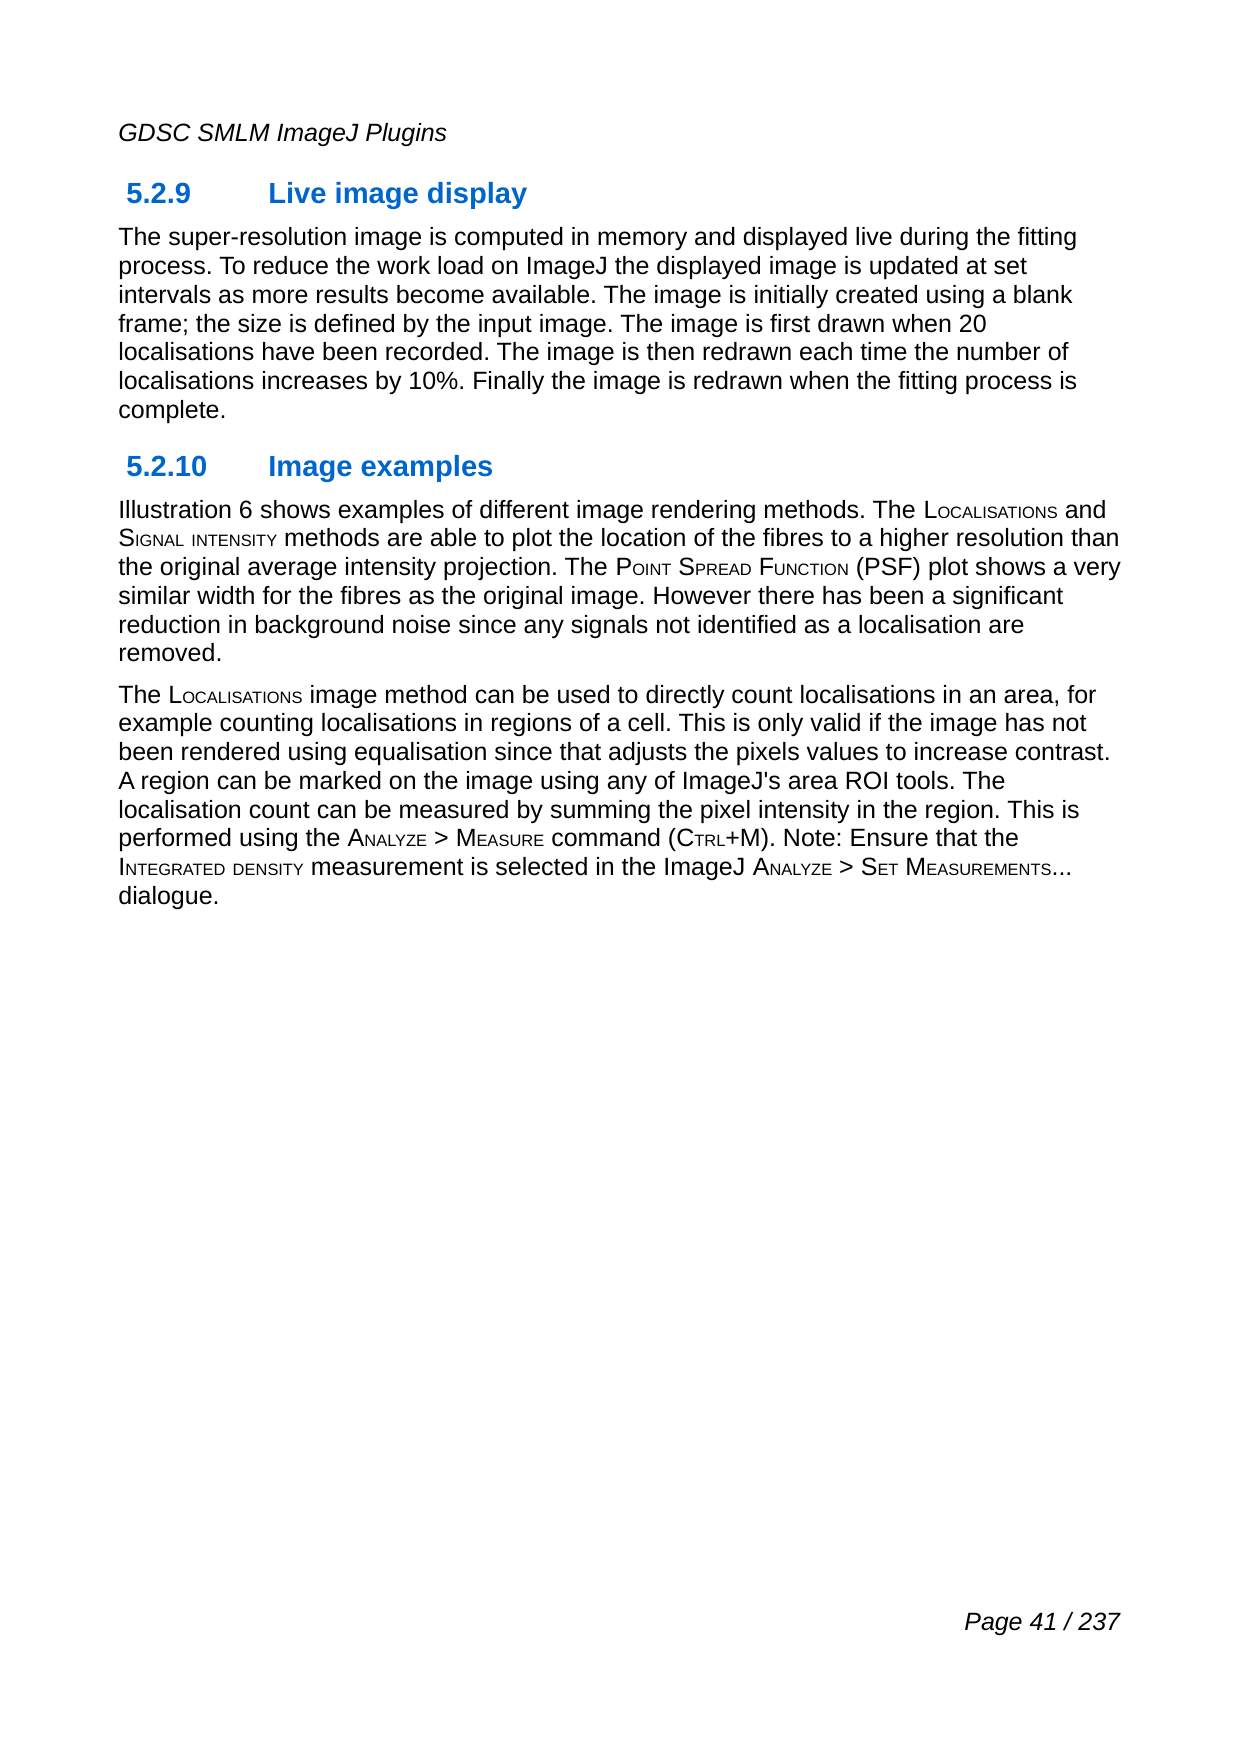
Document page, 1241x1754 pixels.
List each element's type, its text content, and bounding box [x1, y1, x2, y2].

text The Localisations image method can be used to directly count localisations in an area, for example counting localisations in regions of a cell. This is only valid if the image has not been rendered using equalisation since that adjusts the pixels values to increase contrast. A region can be marked on the image using any of ImageJ's area ROI tools. The localisation count can be measured by summing the pixel intensity in the region. This is performed using the Analyze > Measure command (Ctrl+M). Note: Ensure that the Integrated density measurement is selected in the ImageJ Analyze > Set Measurements... dialogue. [118, 680, 1122, 910]
subtitle Image examples [118, 449, 1122, 482]
subtitle Live image display [118, 176, 1122, 210]
text Illustration 6 shows examples of different image rendering methods. The Localisations and Signal intensity methods are able to plot the location of the fibres to a higher resolution than the original average intensity projection. The Point Spread Function (PSF) plot shows a very similar width for the fibres as the original image. However there has been a significant reduction in background noise since any signals not identified as a localisation are removed. [118, 495, 1122, 667]
text The super-resolution image is computed in memory and displayed live during the fitting process. To reduce the work load on ImageJ the displayed image is updated at set intervals as more results become available. The image is initially created using a blank frame; the size is defined by the input image. The image is first drawn when 20 localisations have been recorded. The image is then redrawn each time the number of localisations increases by 10%. Finally the image is redrawn when the fitting process is complete. [118, 222, 1122, 424]
